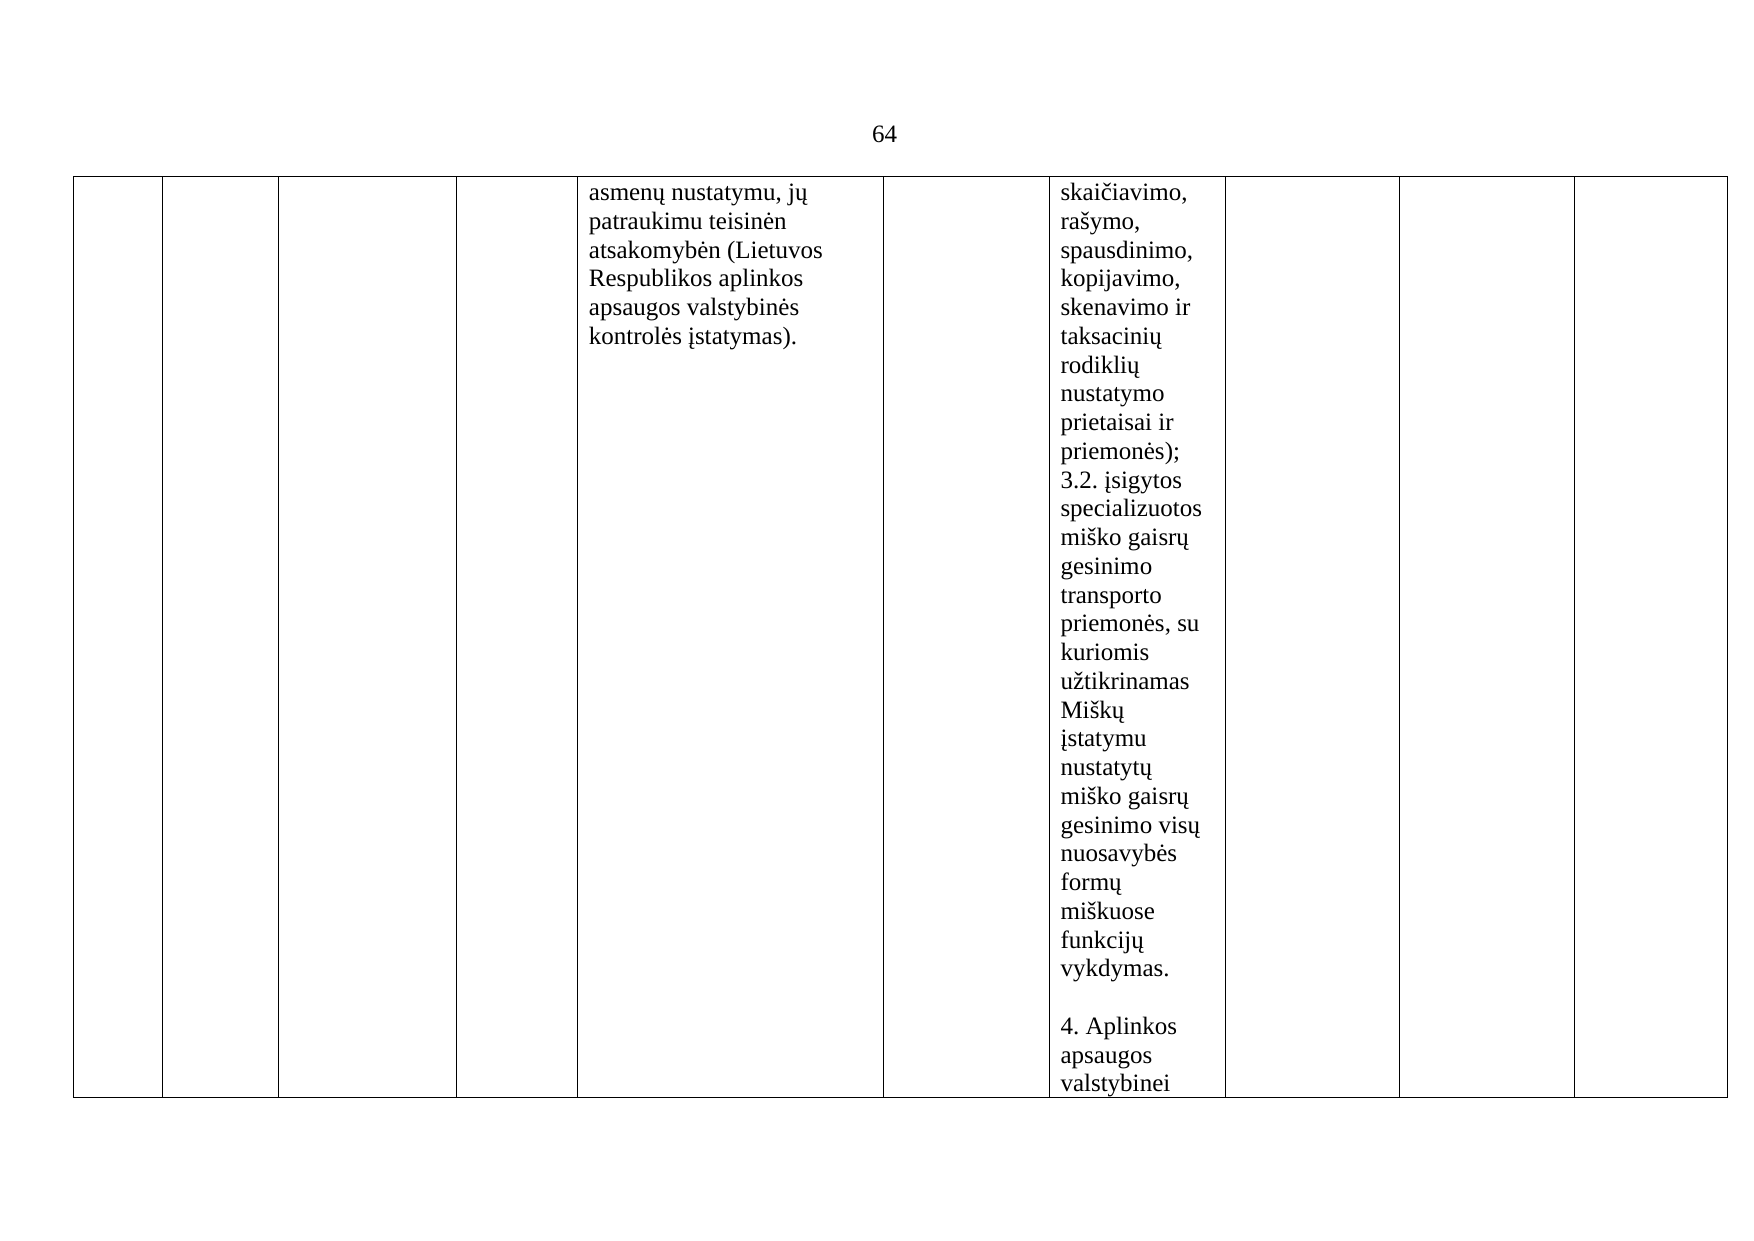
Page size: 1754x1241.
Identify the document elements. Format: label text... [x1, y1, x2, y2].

table_cell [1226, 177, 1399, 1097]
table_cell [1575, 177, 1727, 1097]
table_cell [163, 177, 278, 1097]
table_cell [279, 177, 456, 1097]
table_cell [1400, 177, 1574, 1097]
table_cell [74, 177, 162, 1097]
table_cell [884, 177, 1049, 1097]
table_cell skaičiavimo, rašymo, spausdinimo, kopijavimo, skenavimo ir taksacinių rodiklių nustatymo prietaisai ir priemonės); 3.2. įsigytos specializuotos miško gaisrų gesinimo transporto priemonės, su kuriomis užtikrinamas Miškų įstatymu nustatytų miško gaisrų gesinimo visų nuosavybės formų miškuose funkcijų vykdymas. 4. Aplinkos apsaugos valstybinei [1050, 177, 1225, 1097]
table_cell [457, 177, 577, 1097]
table_cell asmenų nustatymu, jų patraukimu teisinėn atsakomybėn (Lietuvos Respublikos aplinkos apsaugos valstybinės kontrolės įstatymas). [578, 177, 883, 1097]
